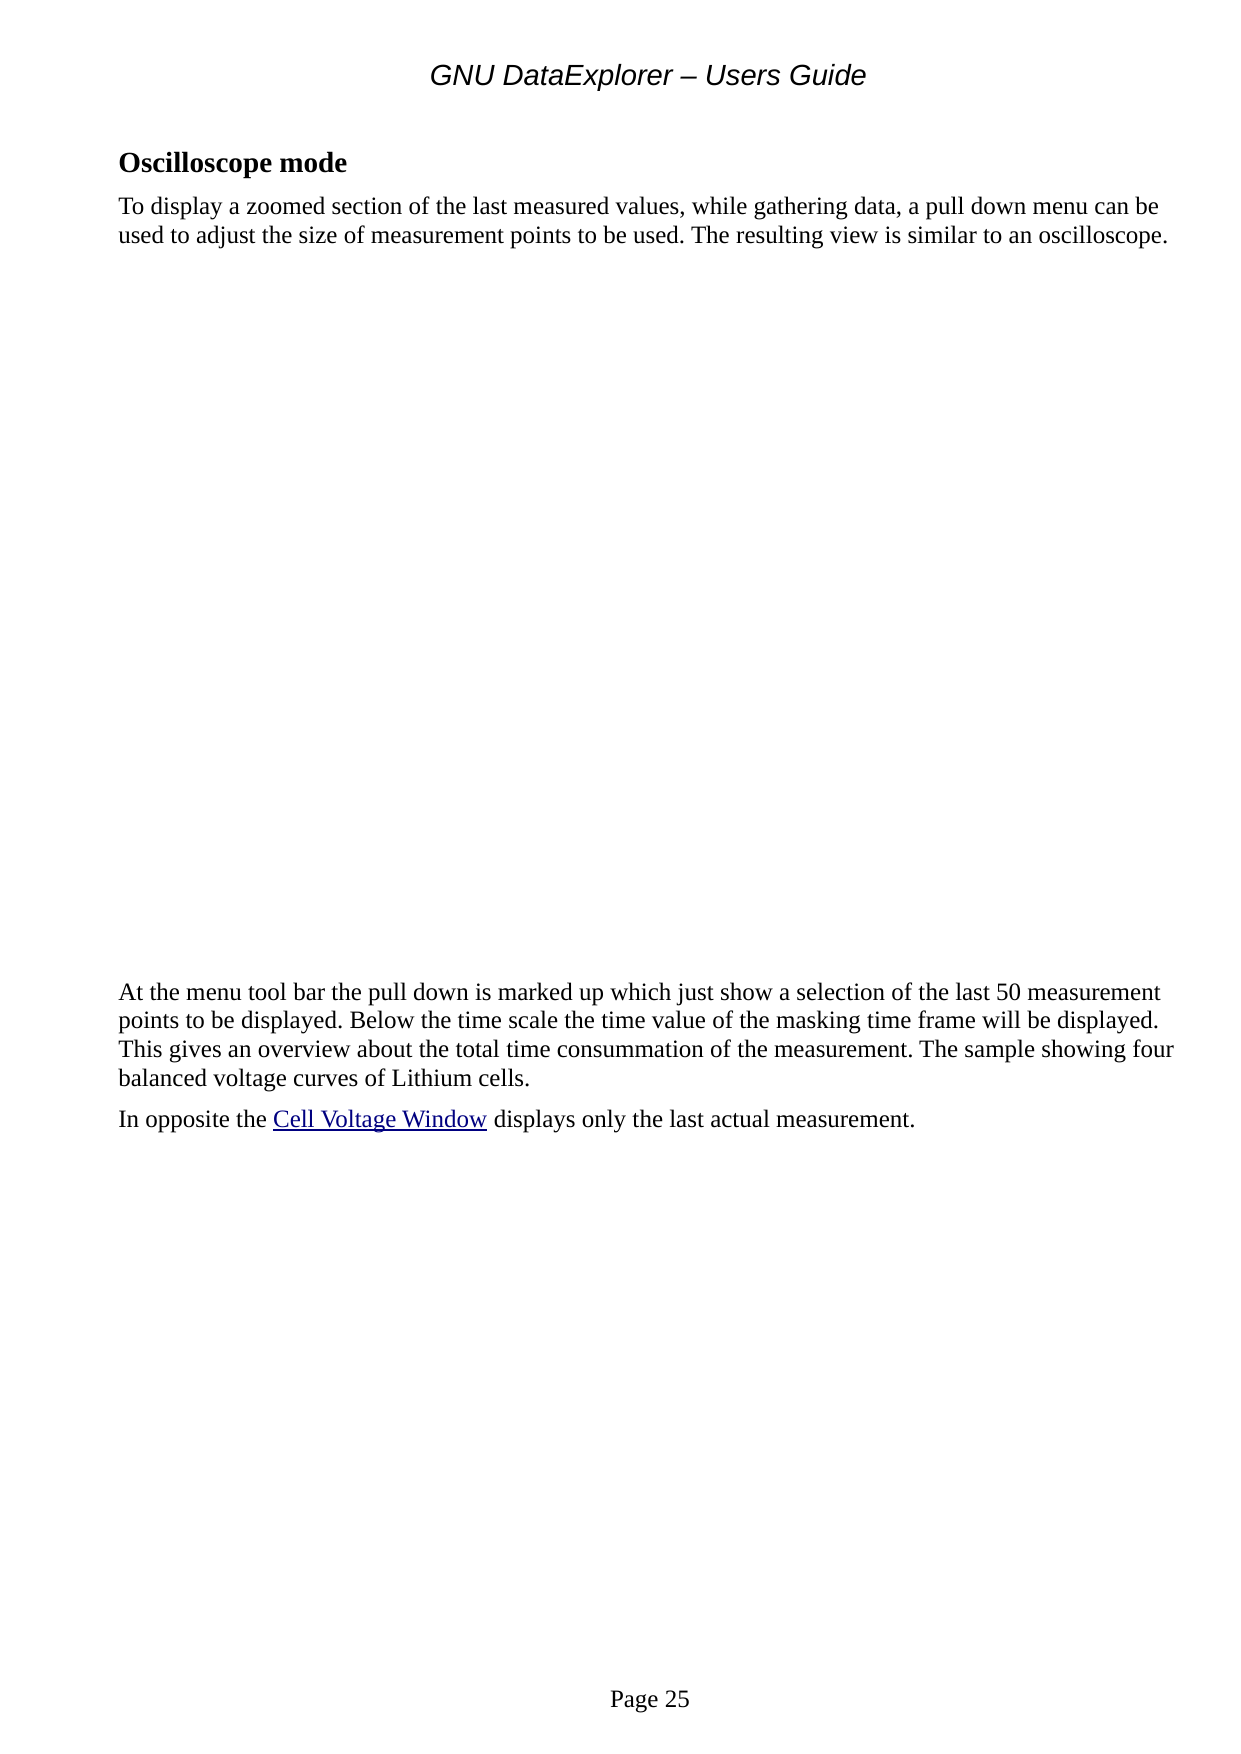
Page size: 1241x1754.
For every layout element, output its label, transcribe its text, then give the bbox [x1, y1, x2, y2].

subtitle Oscilloscope mode [118, 145, 1181, 179]
text In opposite the Cell Voltage Window displays only the last actual measurement. [118, 1104, 1181, 1133]
text At the menu tool bar the pull down is marked up which just show a selection of the last 50 measurement points to be displayed. Below the time scale the time value of the masking time frame will be displayed. This gives an overview about the total time consummation of the measurement. The sample showing four balanced voltage curves of Lithium cells. [118, 977, 1181, 1092]
text To display a zoomed section of the last measured values, while gathering data, a pull down menu can be used to adjust the size of measurement points to be used. The resulting view is similar to an oscilloscope. [118, 191, 1181, 249]
